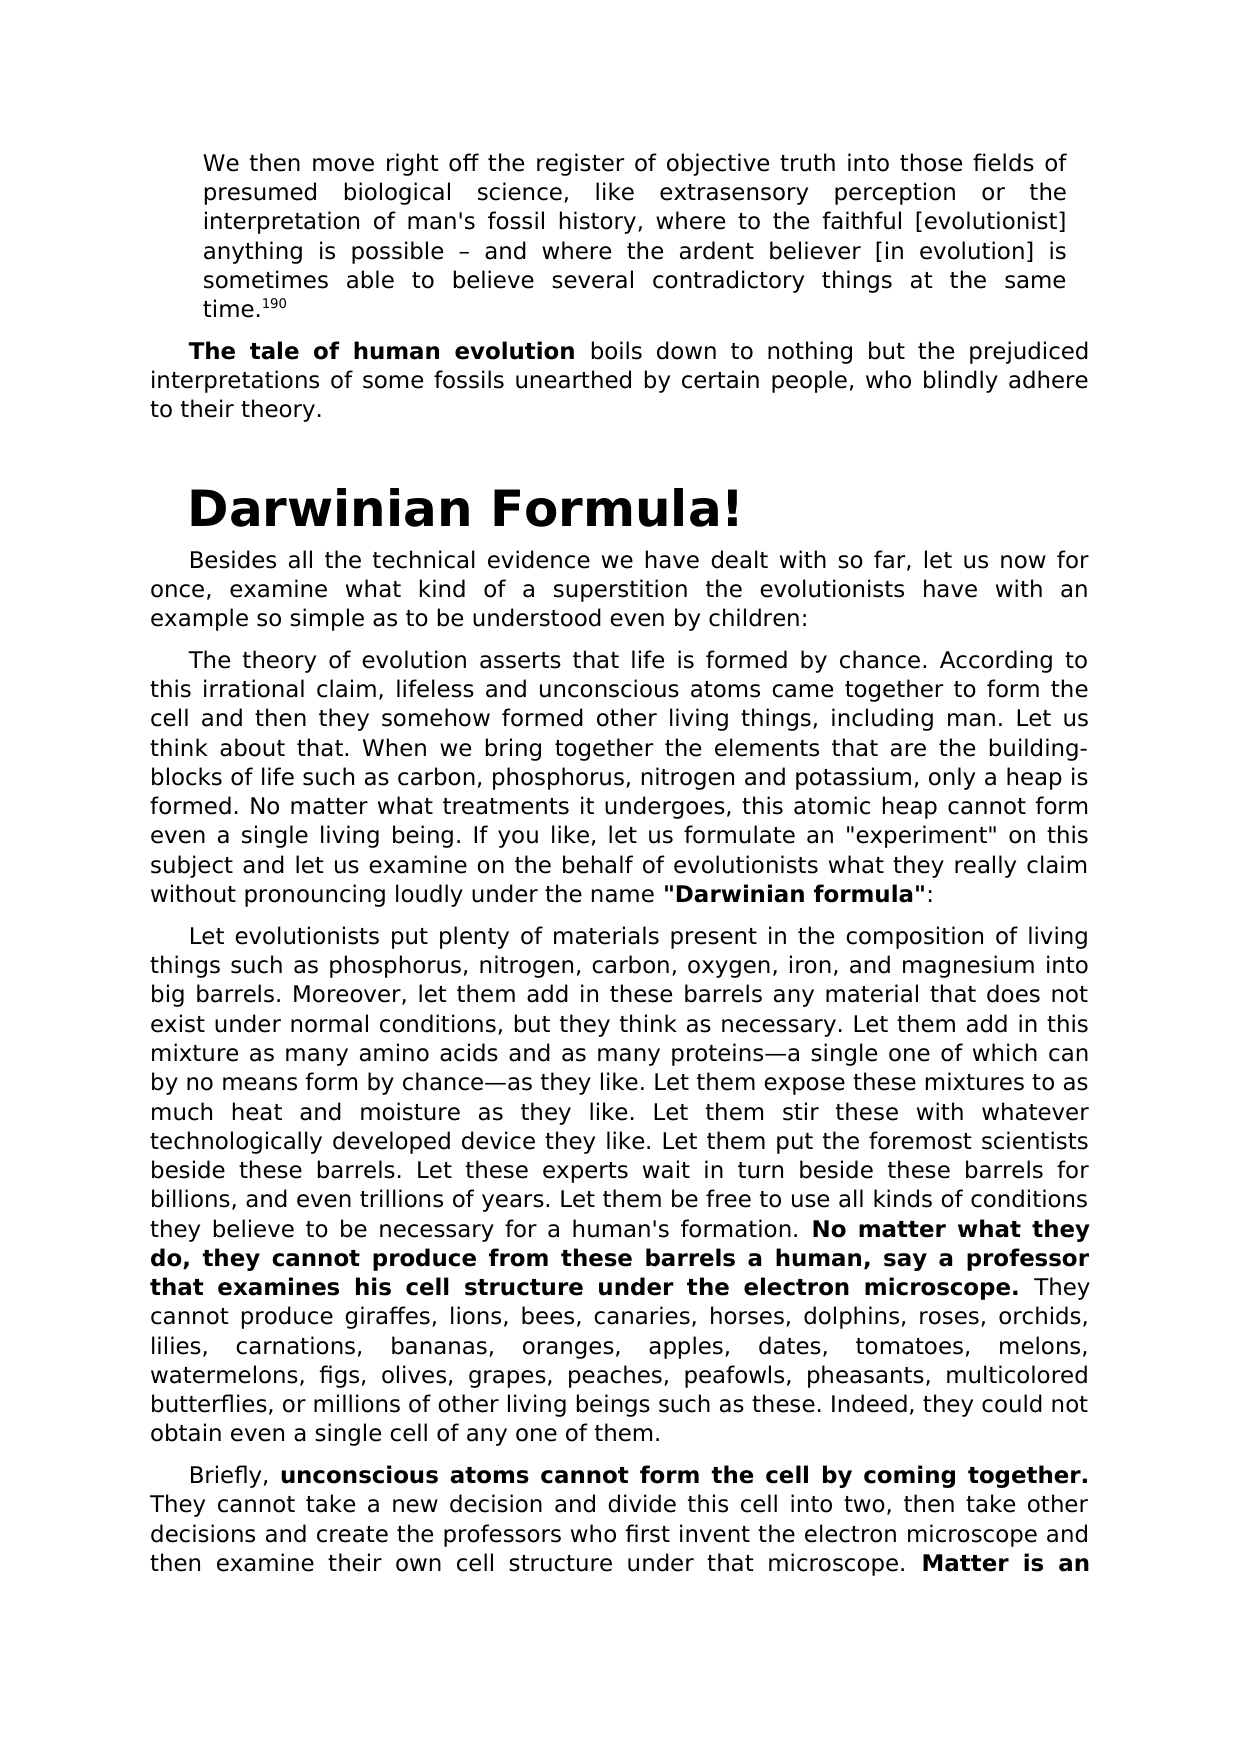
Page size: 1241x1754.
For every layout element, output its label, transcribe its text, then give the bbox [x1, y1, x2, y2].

text Briefly, unconscious atoms cannot form the cell by coming together. They cannot take a new decision and divide this cell into two, then take other decisions and create the professors who first invent the electron microscope and then examine their own cell structure under that microscope. Matter is an [150, 1462, 1090, 1577]
text The theory of evolution asserts that life is formed by chance. According to this irrational claim, lifeless and unconscious atoms came together to form the cell and then they somehow formed other living things, including man. Let us think about that. When we bring together the elements that are the building-blocks of life such as carbon, phosphorus, nitrogen and potassium, only a heap is formed. No matter what treatments it undergoes, this atomic heap cannot form even a single living being. If you like, let us formulate an "experiment" on this subject and let us examine on the behalf of evolutionists what they really claim without pronouncing loudly under the name "Darwinian formula": [150, 647, 1090, 908]
text Besides all the technical evidence we have dealt with so far, let us now for once, examine what kind of a superstition the evolutionists have with an example so simple as to be understood even by children: [150, 547, 1090, 632]
text Let evolutionists put plenty of materials present in the composition of living things such as phosphorus, nitrogen, carbon, oxygen, iron, and magnesium into big barrels. Moreover, let them add in these barrels any material that does not exist under normal conditions, but they think as necessary. Let them add in this mixture as many amino acids and as many proteins—a single one of which can by no means form by chance—as they like. Let them expose these mixtures to as much heat and moisture as they like. Let them stir these with whatever technologically developed device they like. Let them put the foremost scientists beside these barrels. Let these experts wait in turn beside these barrels for billions, and even trillions of years. Let them be free to use all kinds of conditions they believe to be necessary for a human's formation. No matter what they do, they cannot produce from these barrels a human, say a professor that examines his cell structure under the electron microscope. They cannot produce giraffes, lions, bees, canaries, horses, dolphins, roses, orchids, lilies, carnations, bananas, oranges, apples, dates, tomatoes, melons, watermelons, figs, olives, grapes, peaches, peafowls, pheasants, multicolored butterflies, or millions of other living beings such as these. Indeed, they could not obtain even a single cell of any one of them. [150, 923, 1090, 1447]
text We then move right off the register of objective truth into those fields of presumed biological science, like extrasensory perception or the interpretation of man's fossil history, where to the faithful [evolutionist] anything is possible – and where the ardent believer [in evolution] is sometimes able to believe several contradictory things at the same time.190 [203, 150, 1068, 323]
text The tale of human evolution boils down to nothing but the prejudiced interpretations of some fossils unearthed by certain people, who blindly adhere to their theory. [150, 338, 1090, 423]
subtitle Darwinian Formula! [187, 480, 1090, 538]
